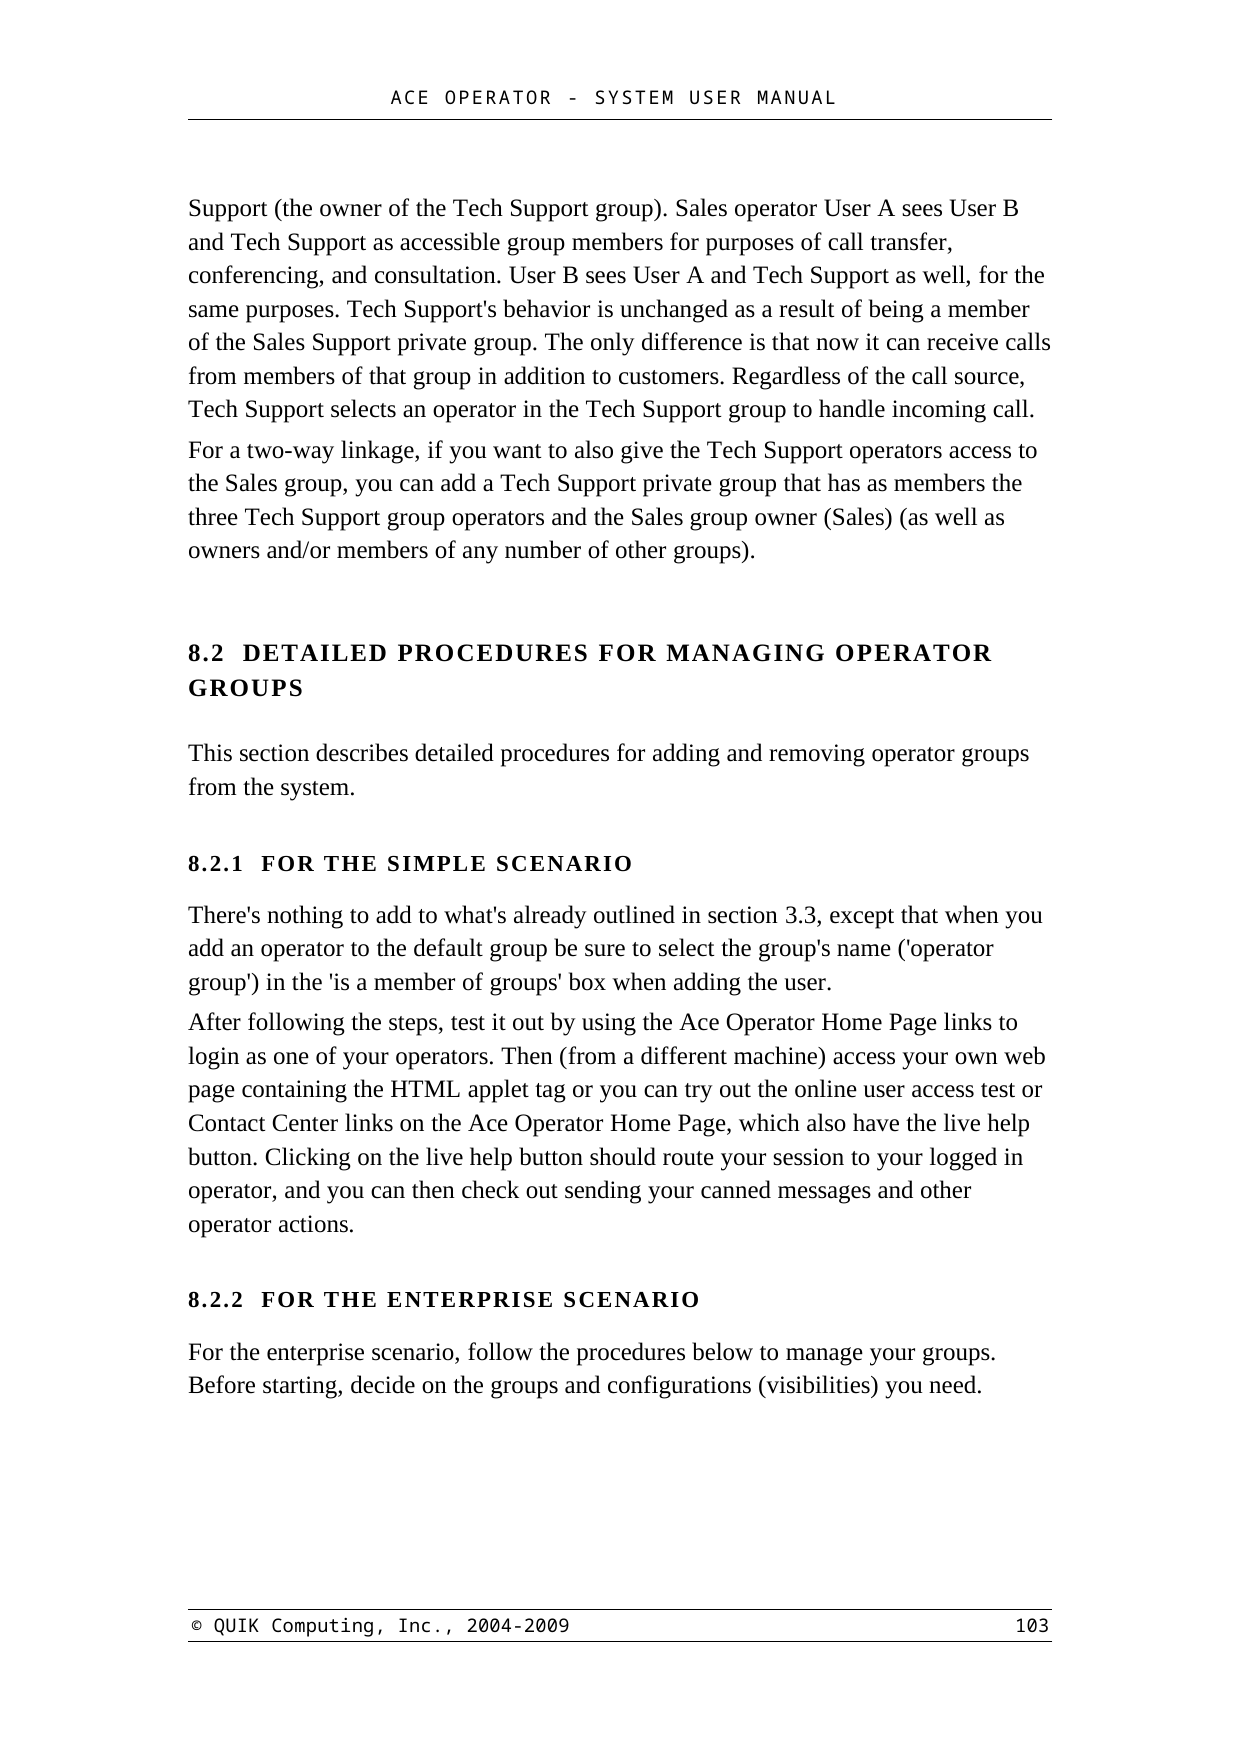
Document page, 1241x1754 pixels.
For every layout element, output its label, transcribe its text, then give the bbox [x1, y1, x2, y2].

subtitle For the Simple Scenario [188, 851, 1052, 876]
text For a two-way linkage, if you want to also give the Tech Support operators access to the Sales group, you can add a Tech Support private group that has as members the three Tech Support group operators and the Sales group owner (Sales) (as well as owners and/or members of any number of other groups). [188, 436, 1052, 564]
text Support (the owner of the Tech Support group). Sales operator User A sees User B and Tech Support as accessible group members for purposes of call transfer, conferencing, and consultation. User B sees User A and Tech Support as well, for the same purposes. Tech Support's behavior is unchanged as a result of being a member of the Sales Support private group. The only difference is that now it can receive calls from members of that group in addition to customers. Regardless of the call source, Tech Support selects an operator in the Tech Support group to handle incoming call. [188, 194, 1052, 423]
subtitle For the Enterprise Scenario [188, 1287, 1052, 1313]
subtitle Detailed Procedures For Managing Operator Groups [188, 639, 1052, 702]
text There's nothing to add to what's already outlined in section 3.3, except that when you add an operator to the default group be sure to select the group's name ('operator group') in the 'is a member of groups' box when adding the user. [188, 901, 1052, 996]
text This section describes detailed procedures for adding and removing operator groups from the system. [188, 739, 1052, 801]
text After following the steps, test it out by using the Ace Operator Home Page links to login as one of your operators. Then (from a different machine) access your own web page containing the HTML applet tag or you can try out the online user access test or Contact Center links on the Ace Operator Home Page, which also have the live help button. Clicking on the live help button should route your session to your logged in operator, and you can then check out sending your canned messages and other operator actions. [188, 1008, 1052, 1238]
text For the enterprise scenario, follow the procedures below to manage your groups. Before starting, decide on the groups and configurations (visibilities) you need. [188, 1337, 1052, 1399]
